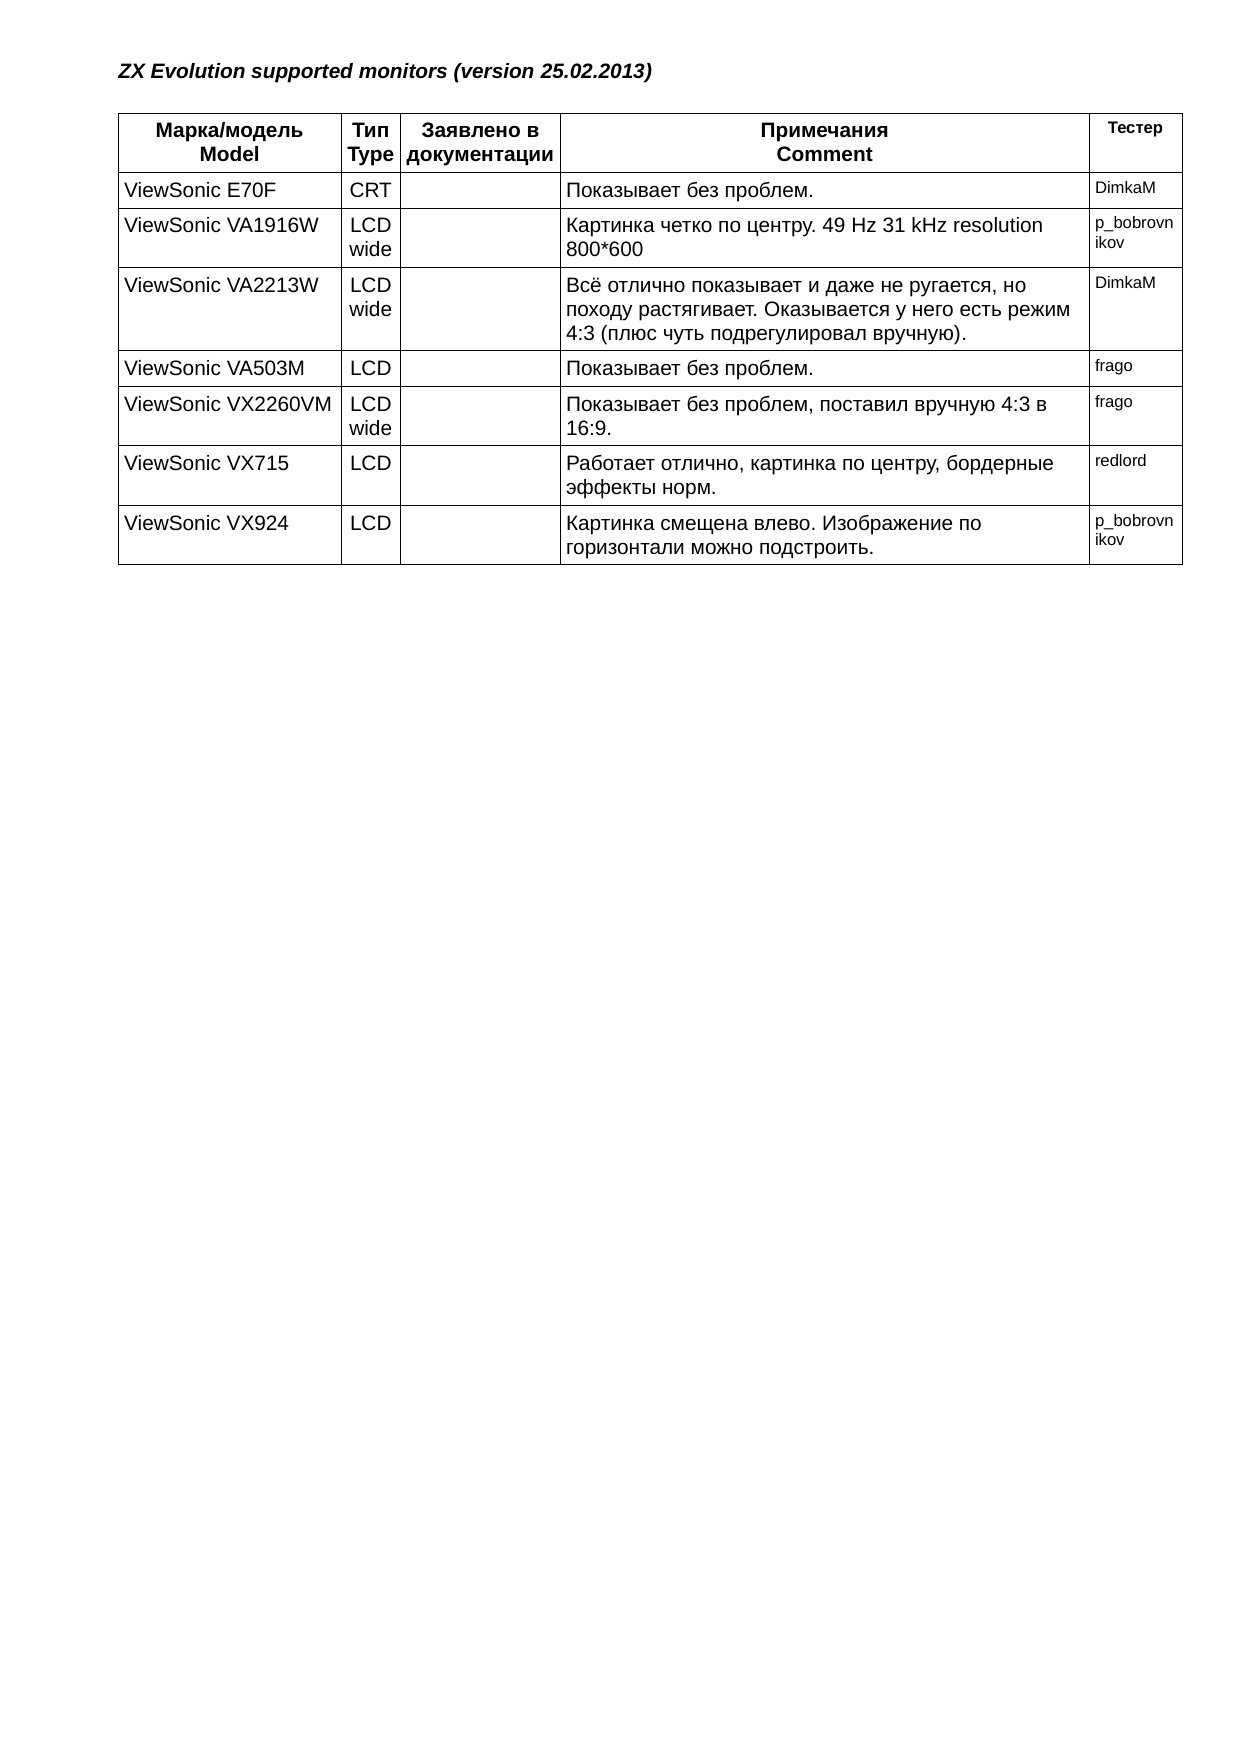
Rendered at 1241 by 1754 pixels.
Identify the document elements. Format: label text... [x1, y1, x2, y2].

table_cell [401, 268, 560, 350]
table_cell ViewSonic E70F [119, 173, 341, 207]
table_cell [401, 506, 560, 564]
table_cell LCD [342, 351, 400, 386]
table_cell LCD [342, 506, 400, 564]
table_header Тип Type [342, 114, 400, 172]
table_cell DimkaM [1090, 268, 1182, 350]
table_cell Работает отлично, картинка по центру, бордерные эффекты норм. [561, 446, 1089, 505]
table_cell [401, 446, 560, 505]
table_cell p_bobrovnikov [1090, 506, 1182, 564]
table_cell LCD [342, 446, 400, 505]
table_cell Картинка четко по центру. 49 Hz 31 kHz resolution 800*600 [561, 209, 1089, 267]
table_cell [401, 351, 560, 386]
table_cell LCD wide [342, 268, 400, 350]
table_cell ViewSonic VX2260VM [119, 387, 341, 445]
table_cell Картинка смещена влево. Изображение по горизонтали можно подстроить. [561, 506, 1089, 564]
table_cell frago [1090, 351, 1182, 386]
table_cell CRT [342, 173, 400, 207]
table_cell Показывает без проблем, поставил вручную 4:3 в 16:9. [561, 387, 1089, 445]
table_cell LCD wide [342, 387, 400, 445]
table_cell ViewSonic VX924 [119, 506, 341, 564]
table_cell p_bobrovnikov [1090, 209, 1182, 267]
table_cell ViewSonic VA2213W [119, 268, 341, 350]
table_cell [401, 387, 560, 445]
table_cell ViewSonic VA503M [119, 351, 341, 386]
table_header Примечания Comment [561, 114, 1089, 172]
table_cell ViewSonic VX715 [119, 446, 341, 505]
table_cell redlord [1090, 446, 1182, 505]
table_cell Всё отлично показывает и даже не ругается, но походу растягивает. Оказывается у него есть режим 4:3 (плюс чуть подрегулировал вручную). [561, 268, 1089, 350]
table_cell ViewSonic VA1916W [119, 209, 341, 267]
table_cell Показывает без проблем. [561, 351, 1089, 386]
table_cell [401, 209, 560, 267]
table_cell Показывает без проблем. [561, 173, 1089, 207]
table_cell [401, 173, 560, 207]
table_header Тестер [1090, 114, 1182, 172]
table_cell frago [1090, 387, 1182, 445]
table_cell DimkaM [1090, 173, 1182, 207]
table_header Заявлено в документации [401, 114, 560, 172]
table_header Марка/модель Model [119, 114, 341, 172]
table_cell LCD wide [342, 209, 400, 267]
